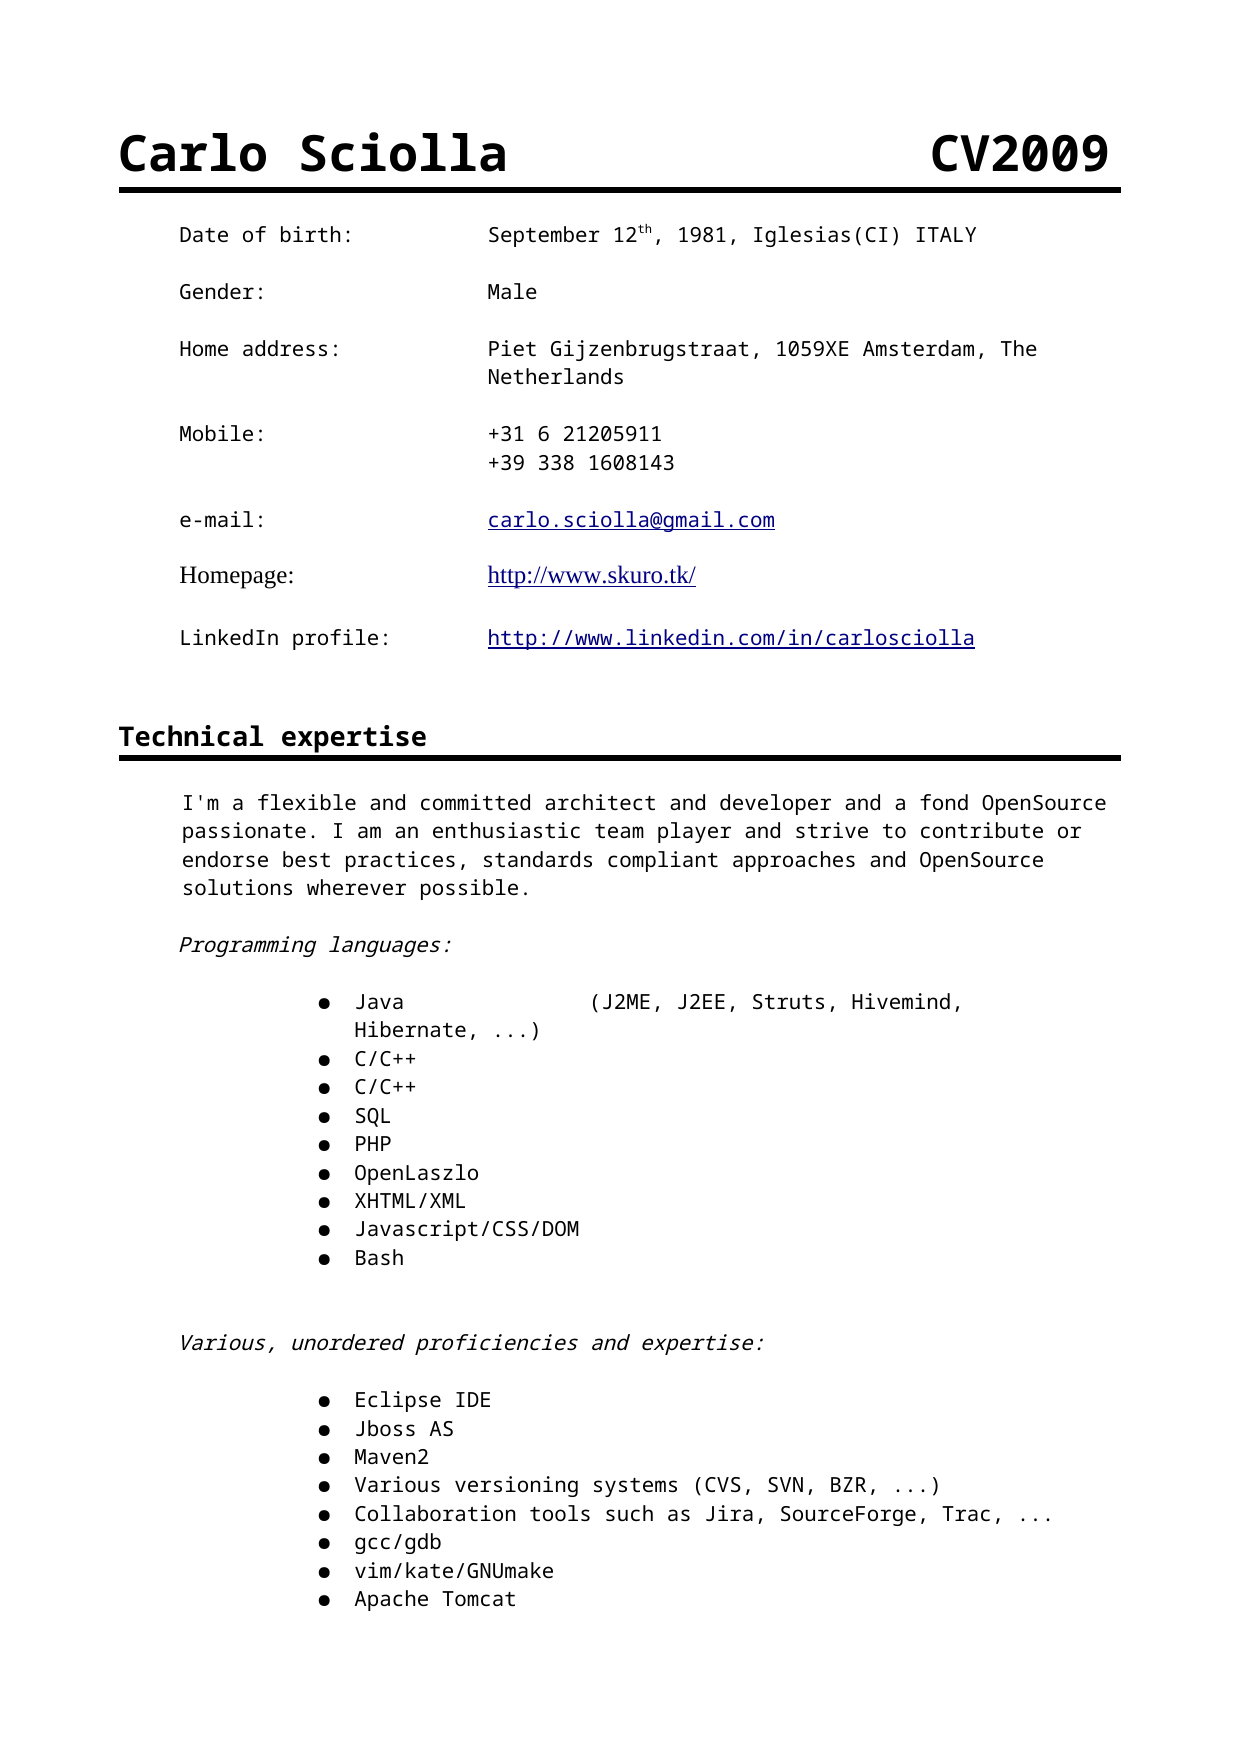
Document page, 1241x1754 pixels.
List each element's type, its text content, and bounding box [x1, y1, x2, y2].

list Jboss AS [317, 1414, 1122, 1442]
list vim/kate/GNUmake [317, 1556, 1122, 1584]
text Gender: Male [118, 277, 1122, 306]
list Bash [317, 1243, 1122, 1271]
list C/C++ [317, 1044, 1122, 1072]
list Maven2 [317, 1442, 1122, 1471]
text Various, unordered proficiencies and expertise: [118, 1328, 1122, 1357]
text e-mail: carlo.sciolla@gmail.com [118, 505, 1122, 533]
list C/C++ [317, 1072, 1122, 1101]
text LinkedIn profile: http://www.linkedin.com/in/carlosciolla [118, 623, 1122, 652]
list gcc/gdb [317, 1527, 1122, 1556]
list SQL [317, 1101, 1122, 1129]
list Apache Tomcat [317, 1584, 1122, 1613]
list OpenLaszlo [317, 1158, 1122, 1186]
list Java (J2ME, J2EE, Struts, Hivemind, Hibernate, ...) [317, 987, 1122, 1044]
text I'm a flexible and committed architect and developer and a fond OpenSource passionate. I am an enthusiastic team player and strive to contribute or endorse best practices, standards compliant approaches and OpenSource solutions wherever possible. [182, 788, 1122, 902]
text +39 338 1608143 [118, 448, 1122, 476]
list Collaboration tools such as Jira, SourceForge, Trac, ... [317, 1499, 1122, 1527]
text Programming languages: [118, 930, 1122, 959]
text Technical expertise [118, 717, 1122, 754]
text Home address: Piet Gijzenbrugstraat, 1059XE Amsterdam, The Netherlands [118, 334, 1122, 391]
list Javascript/CSS/DOM [317, 1214, 1122, 1243]
list Eclipse IDE [317, 1385, 1122, 1414]
list XHTML/XML [317, 1186, 1122, 1214]
text Mobile: +31 6 21205911 [118, 419, 1122, 448]
text Homepage: http://www.skuro.tk/ [118, 562, 1122, 589]
text Date of birth: September 12th, 1981, Iglesias(CI) ITALY [118, 220, 1122, 249]
text Carlo Sciolla CV2009 [118, 118, 1122, 186]
list Various versioning systems (CVS, SVN, BZR, ...) [317, 1471, 1122, 1499]
list PHP [317, 1129, 1122, 1158]
